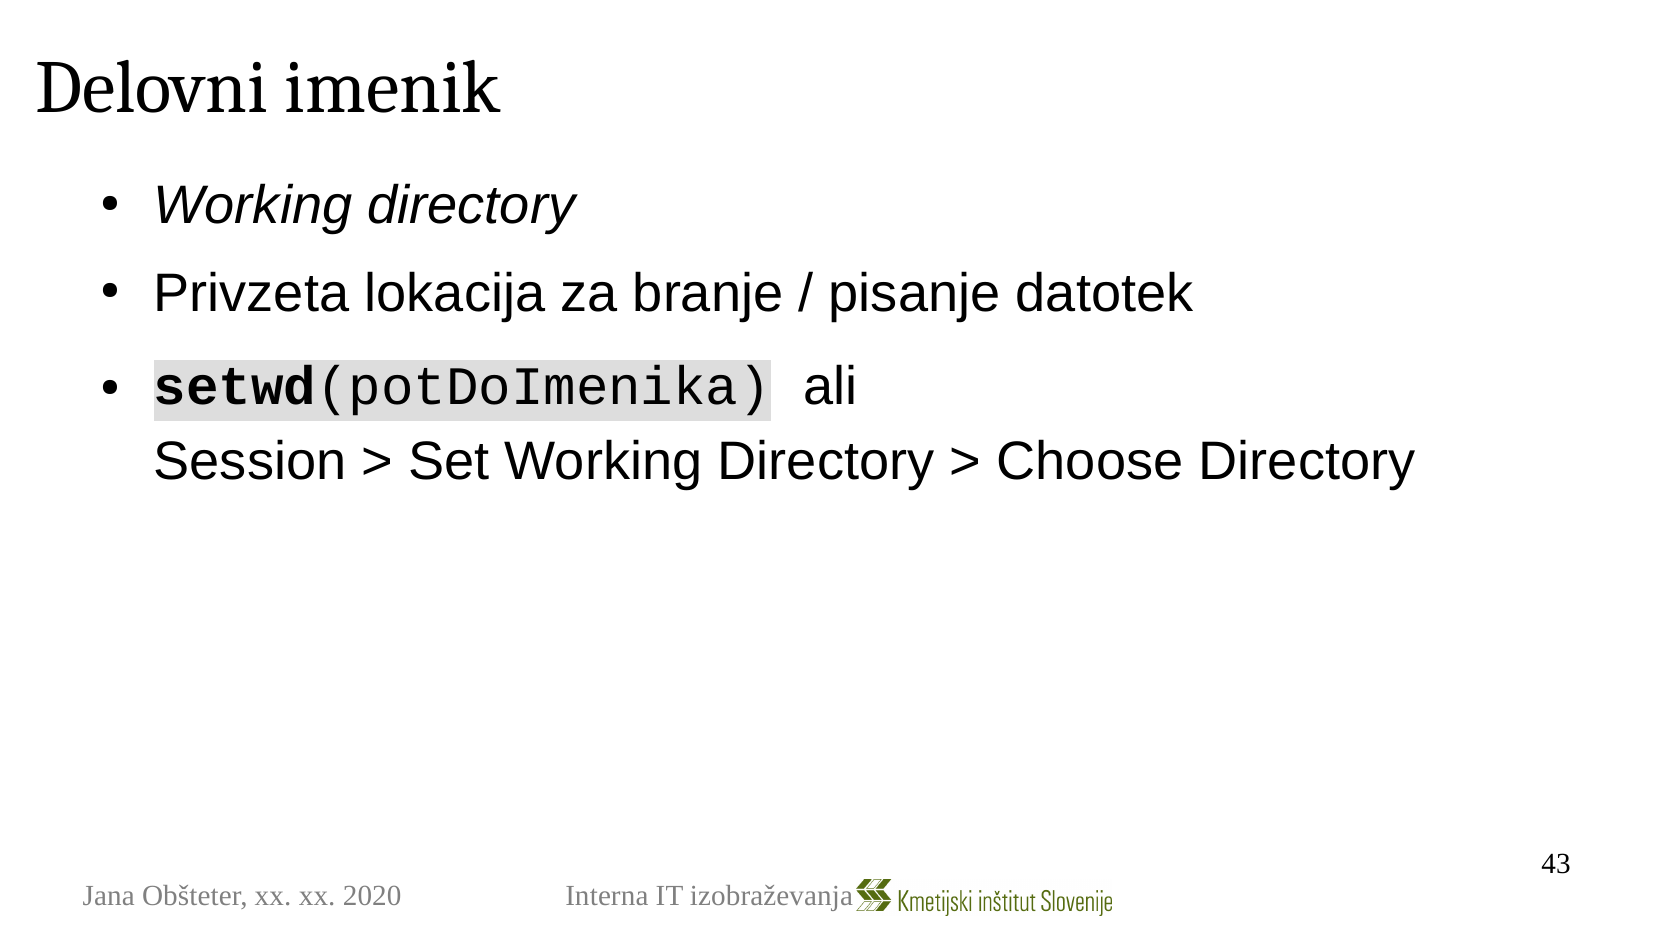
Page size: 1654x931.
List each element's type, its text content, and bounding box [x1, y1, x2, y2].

title Delovni imenik [35, 21, 1524, 154]
picture [856, 879, 1112, 916]
list Working directory Privzeta lokacija za branje / pisanje datotek setwd(potDoImenika) ali Session > Set Working Directory > Choose Directory [82, 165, 1571, 769]
